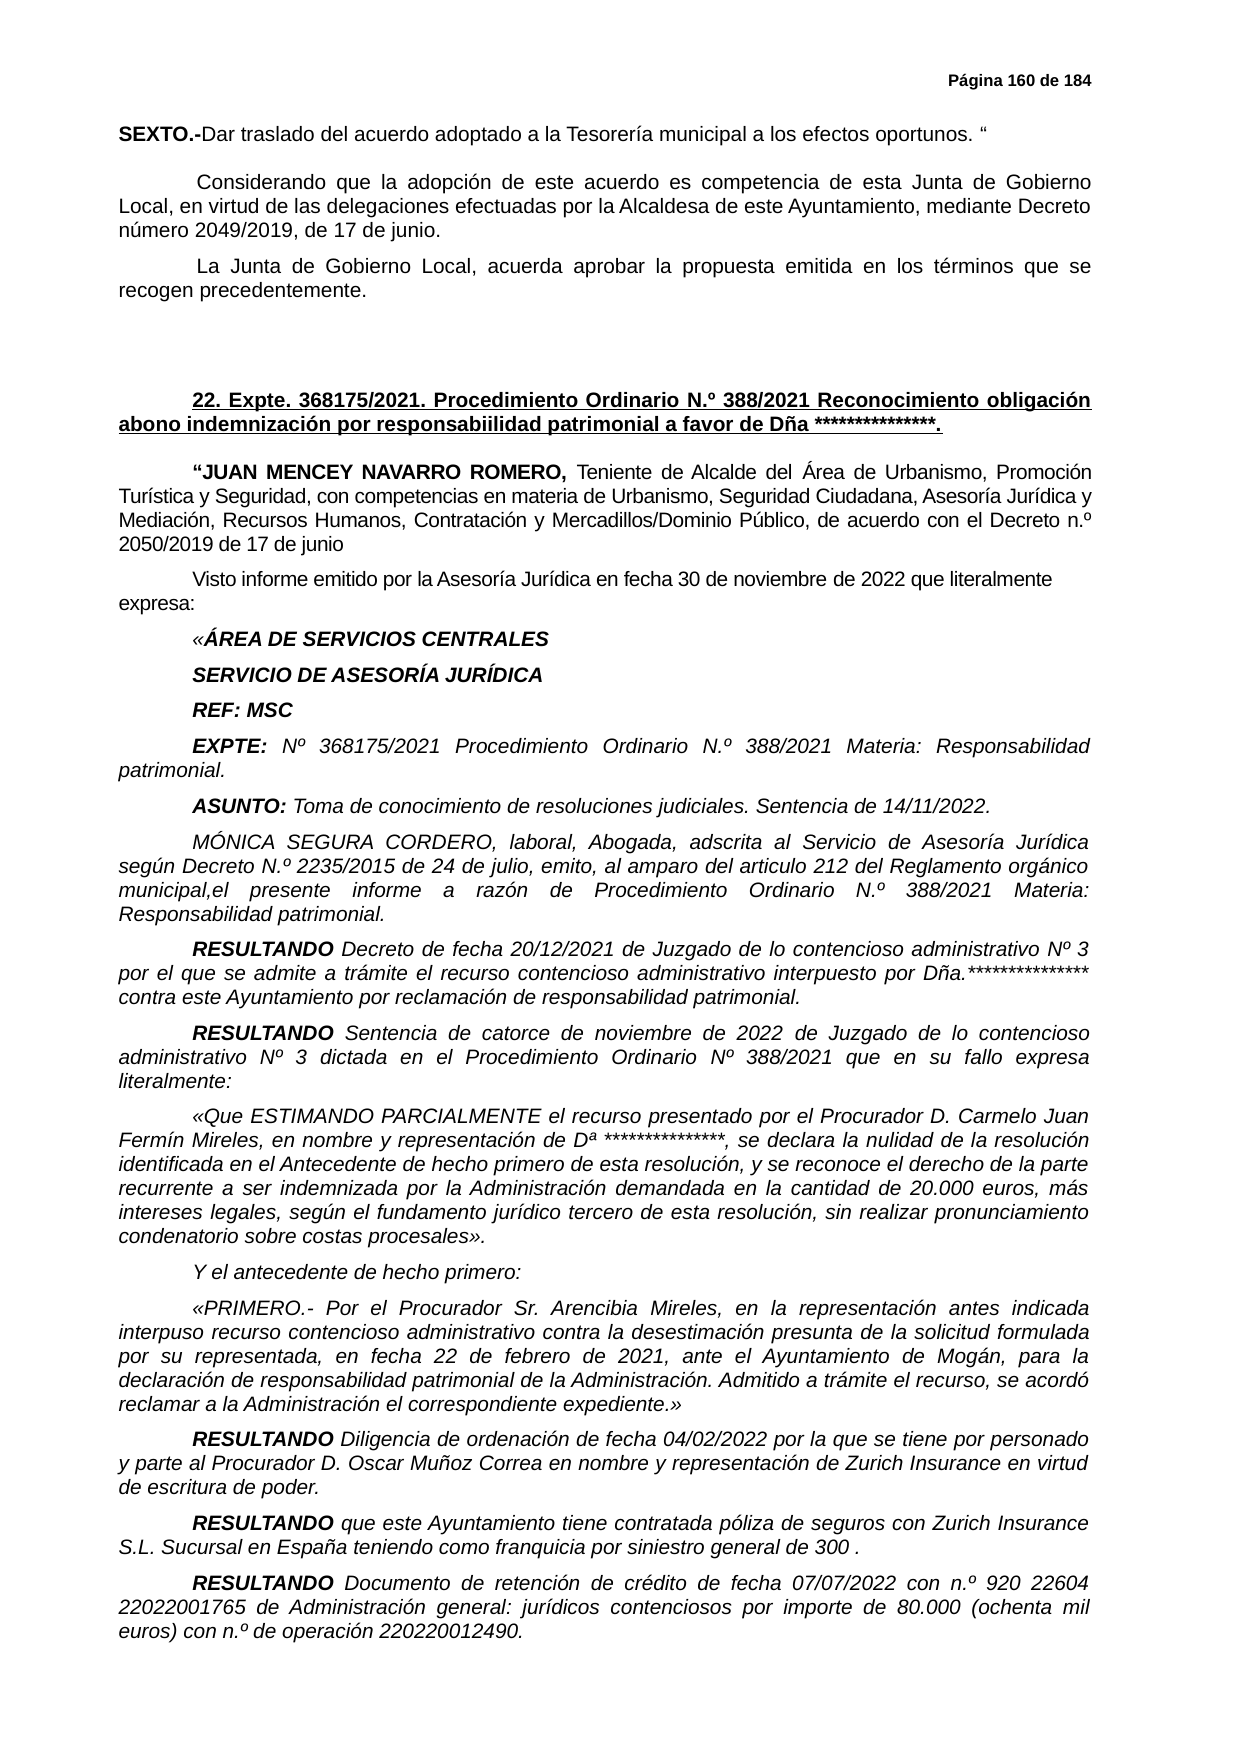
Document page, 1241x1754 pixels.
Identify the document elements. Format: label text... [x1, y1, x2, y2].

text «PRIMERO.- Por el Procurador Sr. Arencibia Mireles, en la representación antes indicada interpuso recurso contencioso administrativo contra la desestimación presunta de la solicitud formulada por su representada, en fecha 22 de febrero de 2021, ante el Ayuntamiento de Mogán, para la declaración de responsabilidad patrimonial de la Administración. Admitido a trámite el recurso, se acordó reclamar a la Administración el correspondiente expediente.» [118, 1296, 1092, 1415]
text RESULTANDO Sentencia de catorce de noviembre de 2022 de Juzgado de lo contencioso administrativo Nº 3 dictada en el Procedimiento Ordinario Nº 388/2021 que en su fallo expresa literalmente: [118, 1021, 1092, 1093]
text 22. Expte. 368175/2021. Procedimiento Ordinario N.º 388/2021 Reconocimiento obligación abono indemnización por responsabiilidad patrimonial a favor de Dña ***************. [118, 388, 1092, 436]
text REF: MSC [118, 698, 1092, 722]
text EXPTE: Nº 368175/2021 Procedimiento Ordinario N.º 388/2021 Materia: Responsabilidad patrimonial. [118, 734, 1092, 782]
text RESULTANDO Documento de retención de crédito de fecha 07/07/2022 con n.º 920 22604 22022001765 de Administración general: jurídicos contenciosos por importe de 80.000 (ochenta mil euros) con n.º de operación 220220012490. [118, 1571, 1092, 1642]
text Y el antecedente de hecho primero: [118, 1260, 1092, 1284]
text Considerando que la adopción de este acuerdo es competencia de esta Junta de Gobierno Local, en virtud de las delegaciones efectuadas por la Alcaldesa de este Ayuntamiento, mediante Decreto número 2049/2019, de 17 de junio. [118, 170, 1092, 242]
text SERVICIO DE ASESORÍA JURÍDICA [118, 663, 1092, 687]
text SEXTO.-Dar traslado del acuerdo adoptado a la Tesorería municipal a los efectos oportunos. “ [118, 122, 1092, 146]
text “JUAN MENCEY NAVARRO ROMERO, Teniente de Alcalde del Área de Urbanismo, Promoción Turística y Seguridad, con competencias en materia de Urbanismo, Seguridad Ciudadana, Asesoría Jurídica y Mediación, Recursos Humanos, Contratación y Mercadillos/Dominio Público, de acuerdo con el Decreto n.º 2050/2019 de 17 de junio [118, 459, 1092, 555]
text «Que ESTIMANDO PARCIALMENTE el recurso presentado por el Procurador D. Carmelo Juan Fermín Mireles, en nombre y representación de Dª ***************, se declara la nulidad de la resolución identificada en el Antecedente de hecho primero de esta resolución, y se reconoce el derecho de la parte recurrente a ser indemnizada por la Administración demandada en la cantidad de 20.000 euros, más intereses legales, según el fundamento jurídico tercero de esta resolución, sin realizar pronunciamiento condenatorio sobre costas procesales». [118, 1104, 1092, 1248]
text RESULTANDO que este Ayuntamiento tiene contratada póliza de seguros con Zurich Insurance S.L. Sucursal en España teniendo como franquicia por siniestro general de 300 . [118, 1511, 1092, 1559]
text RESULTANDO Decreto de fecha 20/12/2021 de Juzgado de lo contencioso administrativo Nº 3 por el que se admite a trámite el recurso contencioso administrativo interpuesto por Dña.*************** contra este Ayuntamiento por reclamación de responsabilidad patrimonial. [118, 937, 1092, 1009]
text «ÁREA DE SERVICIOS CENTRALES [118, 627, 1092, 651]
text La Junta de Gobierno Local, acuerda aprobar la propuesta emitida en los términos que se recogen precedentemente. [118, 254, 1092, 302]
text RESULTANDO Diligencia de ordenación de fecha 04/02/2022 por la que se tiene por personado y parte al Procurador D. Oscar Muñoz Correa en nombre y representación de Zurich Insurance en virtud de escritura de poder. [118, 1427, 1092, 1499]
text Visto informe emitido por la Asesoría Jurídica en fecha 30 de noviembre de 2022 que literalmente expresa: [118, 567, 1092, 615]
text MÓNICA SEGURA CORDERO, laboral, Abogada, adscrita al Servicio de Asesoría Jurídica según Decreto N.º 2235/2015 de 24 de julio, emito, al amparo del articulo 212 del Reglamento orgánico municipal,el presente informe a razón de Procedimiento Ordinario N.º 388/2021 Materia: Responsabilidad patrimonial. [118, 829, 1092, 925]
text ASUNTO: Toma de conocimiento de resoluciones judiciales. Sentencia de 14/11/2022. [118, 794, 1092, 818]
